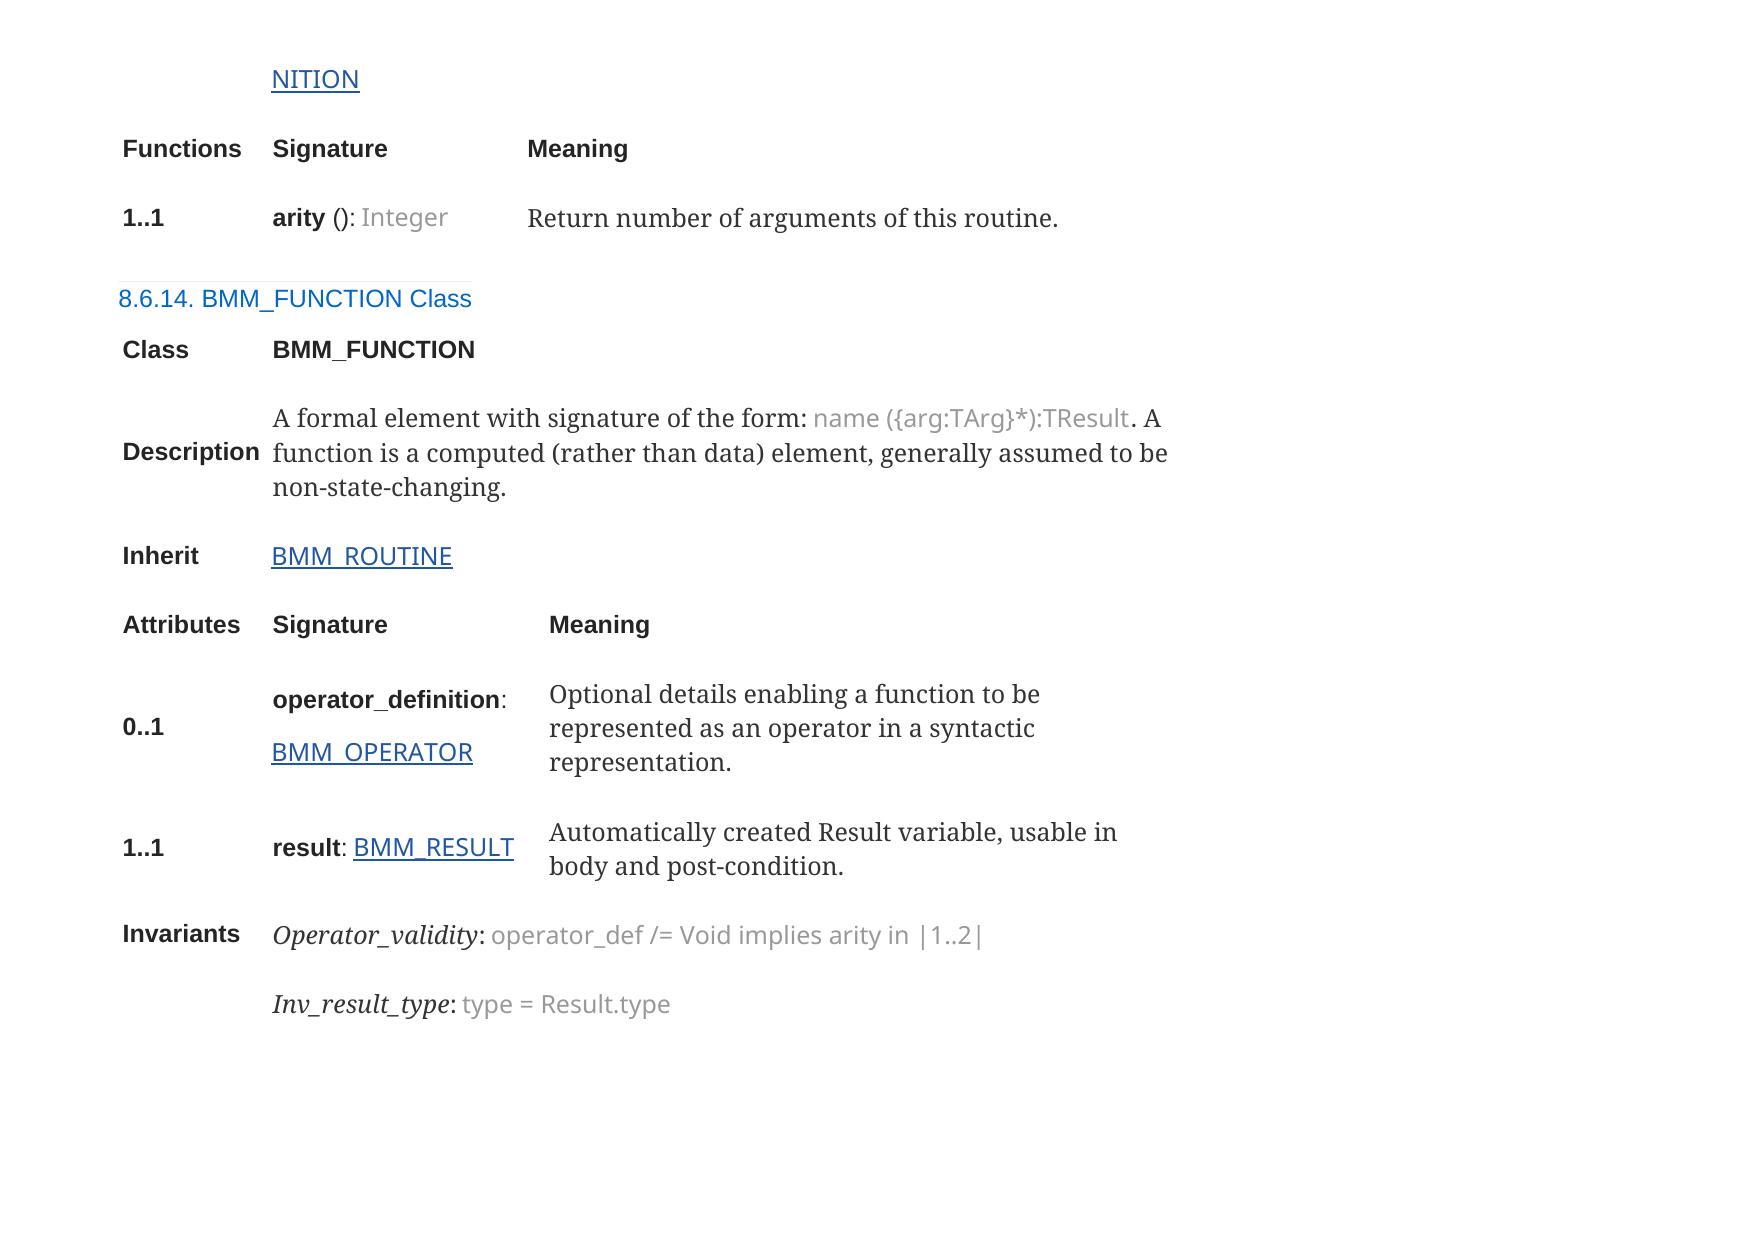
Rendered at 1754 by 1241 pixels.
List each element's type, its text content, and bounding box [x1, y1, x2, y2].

table_cell definition: BMM_ROUTINE_DEFINITION [268, 59, 523, 131]
table_header BMM_FUNCTION [268, 332, 1181, 398]
table_cell 1..1 [118, 811, 268, 915]
subtitle 8.6.14. BMM_FUNCTION Class [118, 281, 1695, 313]
table_cell 1..1 [118, 197, 268, 269]
table_cell Operator_validity: operator_def /= Void implies arity in |1..2| [268, 915, 1181, 984]
table_cell operator_definition: BMM_OPERATOR [268, 674, 544, 811]
table_cell [118, 984, 268, 1053]
table_cell 0..1 [118, 674, 268, 811]
table_cell Optional details enabling a function to be represented as an operator in a syntactic representation. [545, 674, 1181, 811]
table_cell Meaning [545, 608, 1181, 674]
table_cell Inherit [118, 536, 268, 607]
table_cell Meaning [523, 131, 1181, 197]
table_cell Automatically created Result variable, usable in body and post-condition. [545, 811, 1181, 915]
table_cell BMM_ROUTINE [268, 536, 1181, 607]
table_cell A formal element with signature of the form: name ({arg:TArg}*):TResult. A function is a computed (rather than data) element, generally assumed to be non-state-changing. [268, 398, 1181, 536]
table_cell result: BMM_RESULT [268, 811, 544, 915]
table_cell Return number of arguments of this routine. [523, 197, 1181, 269]
table_cell Functions [118, 131, 268, 197]
table_cell Description [118, 398, 268, 536]
table_cell Signature [268, 608, 544, 674]
table_cell Body of a routine, i.e. executable program. [523, 59, 1181, 131]
table_cell arity (): Integer [268, 197, 523, 269]
table_cell Attributes [118, 608, 268, 674]
table_cell Invariants [118, 915, 268, 984]
table_cell 0..1 [118, 59, 268, 131]
table_cell Signature [268, 131, 523, 197]
table_cell Inv_result_type: type = Result.type [268, 984, 1181, 1053]
table_header Class [118, 332, 268, 398]
